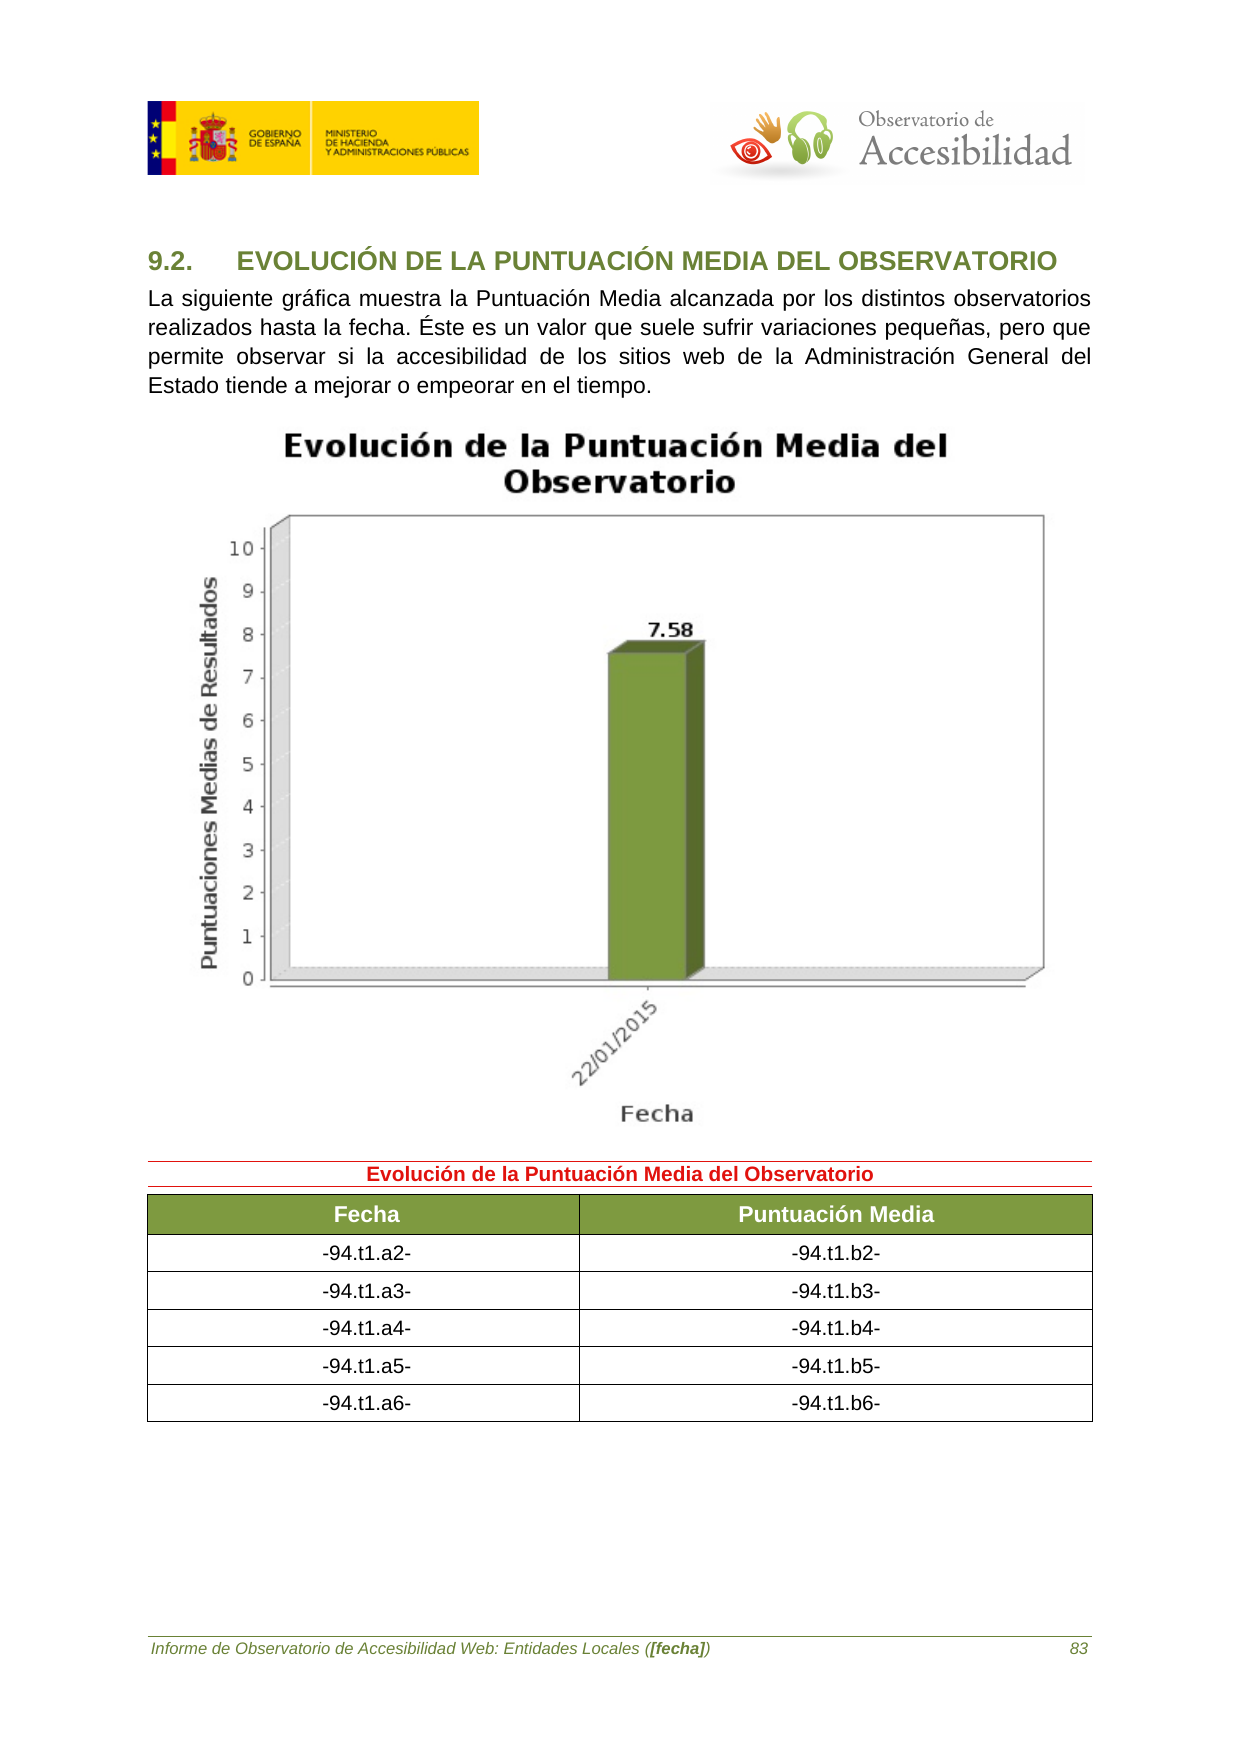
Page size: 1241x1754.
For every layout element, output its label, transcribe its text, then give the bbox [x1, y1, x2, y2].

table_cell -94.t1.a5- [148, 1347, 579, 1384]
table_cell -94.t1.a3- [148, 1272, 579, 1309]
picture [178, 426, 1062, 1136]
text Evolución de la Puntuación Media del Observatorio [148, 1162, 1092, 1186]
table_cell -94.t1.b2- [580, 1235, 1092, 1271]
table_cell -94.t1.a2- [148, 1235, 579, 1271]
text La siguiente gráfica muestra la Puntuación Media alcanzada por los distintos observatorios realizados hasta la fecha. Éste es un valor que suele sufrir variaciones pequeñas, pero que permite observar si la accesibilidad de los sitios web de la Administración General del Estado tiende a mejorar o empeorar en el tiempo. [148, 285, 1092, 398]
table_cell -94.t1.b3- [580, 1272, 1092, 1309]
table_cell -94.t1.a6- [148, 1385, 579, 1421]
subtitle Evolución de la Puntuación Media del Observatorio [148, 245, 1092, 276]
table_header Puntuación Media [580, 1195, 1092, 1234]
table_cell -94.t1.a4- [148, 1310, 579, 1346]
picture [710, 102, 1086, 185]
table_header Fecha [148, 1195, 579, 1234]
table_cell -94.t1.b5- [580, 1347, 1092, 1384]
picture [147, 101, 479, 175]
table_cell -94.t1.b4- [580, 1310, 1092, 1346]
table_cell -94.t1.b6- [580, 1385, 1092, 1421]
